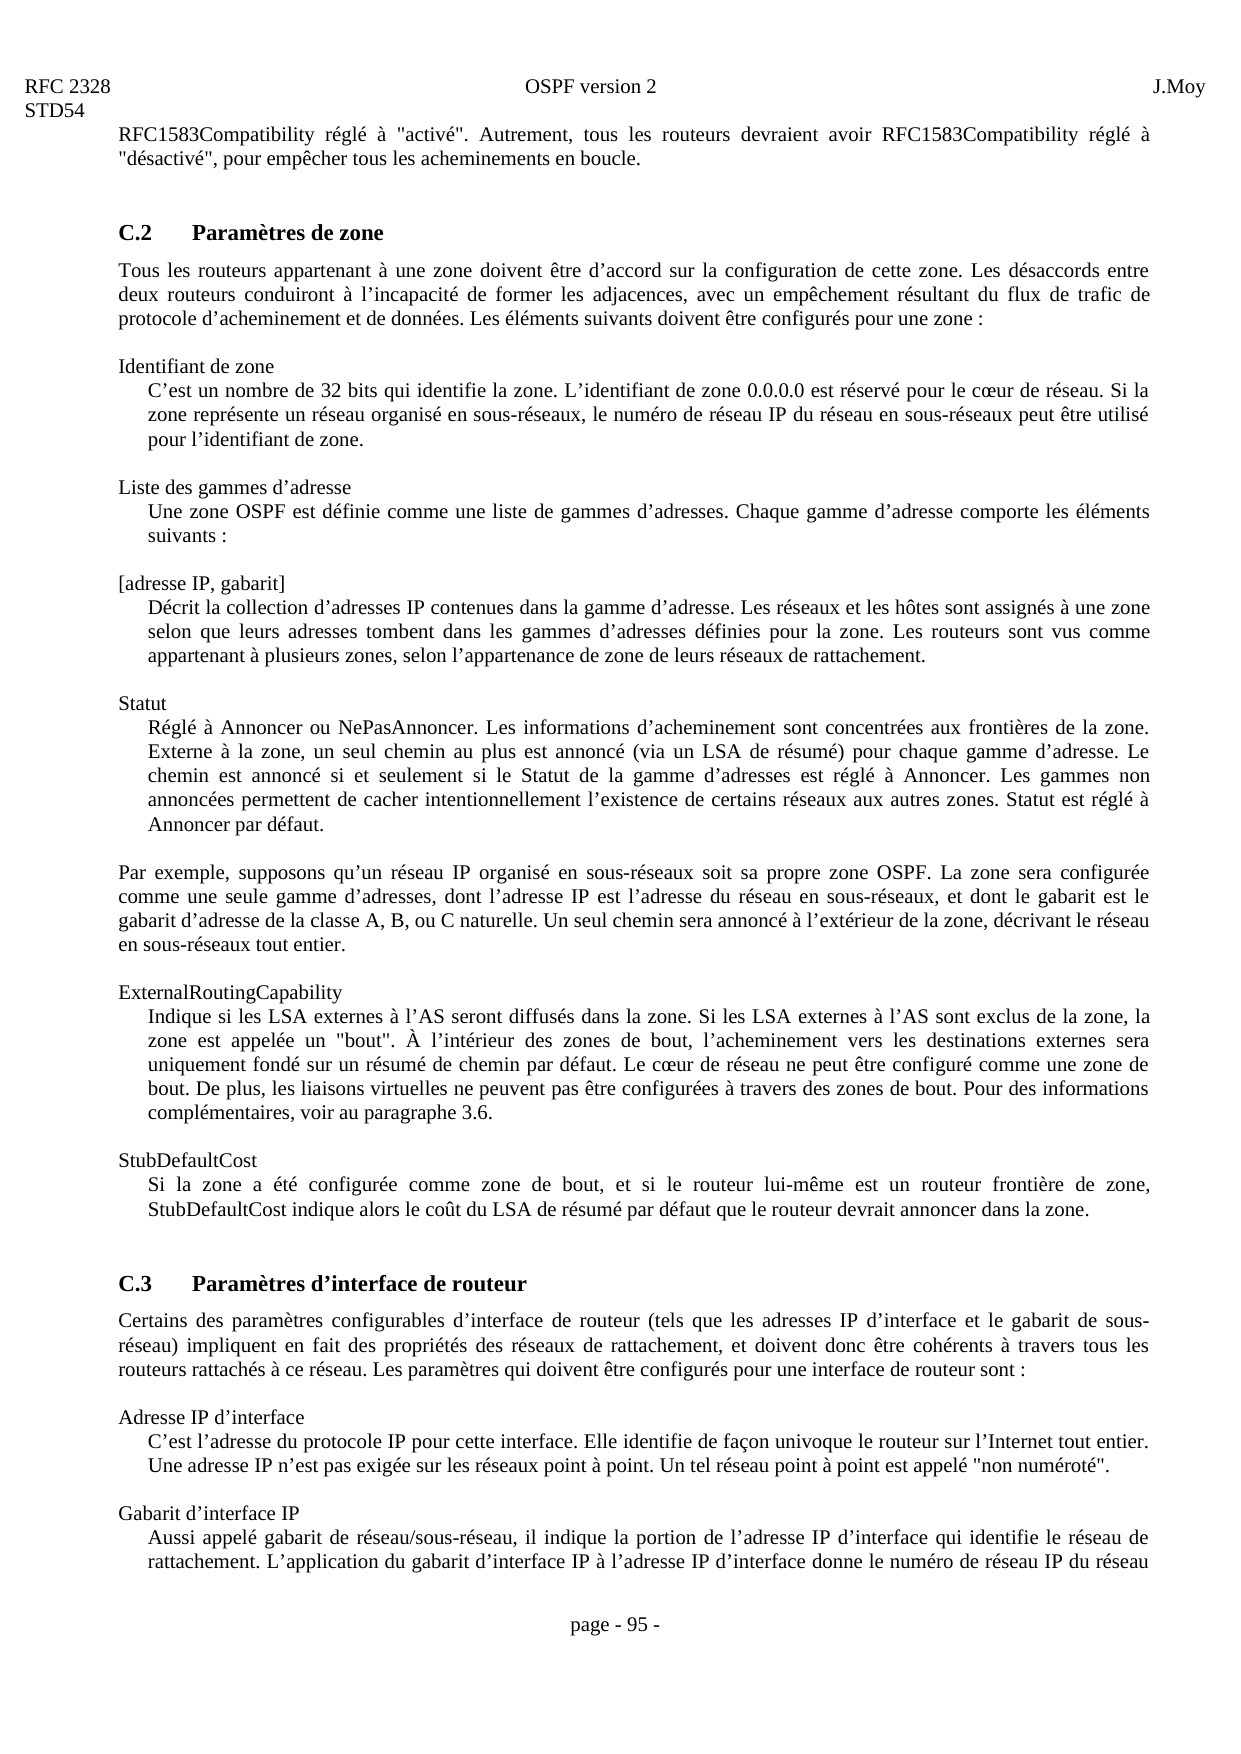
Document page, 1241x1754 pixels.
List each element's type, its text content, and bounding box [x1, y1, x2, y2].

text C.2 Paramètres de zone [118, 219, 1152, 246]
text Réglé à Annoncer ou NePasAnnoncer. Les informations d’acheminement sont concentrées aux frontières de la zone. Externe à la zone, un seul chemin au plus est annoncé (via un LSA de résumé) pour chaque gamme d’adresse. Le chemin est annoncé si et seulement si le Statut de la gamme d’adresses est réglé à Annoncer. Les gammes non annoncées permettent de cacher intentionnellement l’existence de certains réseaux aux autres zones. Statut est réglé à Annoncer par défaut. [148, 715, 1152, 836]
text Tous les routeurs appartenant à une zone doivent être d’accord sur la configuration de cette zone. Les désaccords entre deux routeurs conduiront à l’incapacité de former les adjacences, avec un empêchement résultant du flux de trafic de protocole d’acheminement et de données. Les éléments suivants doivent être configurés pour une zone : [118, 258, 1152, 330]
text ExternalRoutingCapability [118, 980, 1152, 1004]
text Par exemple, supposons qu’un réseau IP organisé en sous-réseaux soit sa propre zone OSPF. La zone sera configurée comme une seule gamme d’adresses, dont l’adresse IP est l’adresse du réseau en sous-réseaux, et dont le gabarit est le gabarit d’adresse de la classe A, B, ou C naturelle. Un seul chemin sera annoncé à l’extérieur de la zone, décrivant le réseau en sous-réseaux tout entier. [118, 859, 1152, 956]
text Gabarit d’interface IP [118, 1501, 1152, 1525]
text Décrit la collection d’adresses IP contenues dans la gamme d’adresse. Les réseaux et les hôtes sont assignés à une zone selon que leurs adresses tombent dans les gammes d’adresses définies pour la zone. Les routeurs sont vus comme appartenant à plusieurs zones, selon l’appartenance de zone de leurs réseaux de rattachement. [148, 595, 1152, 667]
text C.3 Paramètres d’interface de routeur [118, 1269, 1152, 1296]
text Aussi appelé gabarit de réseau/sous-réseau, il indique la portion de l’adresse IP d’interface qui identifie le réseau de rattachement. L’application du gabarit d’interface IP à l’adresse IP d’interface donne le numéro de réseau IP du réseau [148, 1525, 1152, 1573]
text Une zone OSPF est définie comme une liste de gammes d’adresses. Chaque gamme d’adresse comporte les éléments suivants : [148, 499, 1152, 547]
text Certains des paramètres configurables d’interface de routeur (tels que les adresses IP d’interface et le gabarit de sous-réseau) impliquent en fait des propriétés des réseaux de rattachement, et doivent donc être cohérents à travers tous les routeurs rattachés à ce réseau. Les paramètres qui doivent être configurés pour une interface de routeur sont : [118, 1308, 1152, 1381]
text Adresse IP d’interface [118, 1405, 1152, 1429]
text Statut [118, 691, 1152, 715]
text [adresse IP, gabarit] [118, 571, 1152, 595]
text RFC1583Compatibility réglé à "activé". Autrement, tous les routeurs devraient avoir RFC1583Compatibility réglé à "désactivé", pour empêcher tous les acheminements en boucle. [118, 122, 1152, 170]
text Indique si les LSA externes à l’AS seront diffusés dans la zone. Si les LSA externes à l’AS sont exclus de la zone, la zone est appelée un "bout". À l’intérieur des zones de bout, l’acheminement vers les destinations externes sera uniquement fondé sur un résumé de chemin par défaut. Le cœur de réseau ne peut être configuré comme une zone de bout. De plus, les liaisons virtuelles ne peuvent pas être configurées à travers des zones de bout. Pour des informations complémentaires, voir au paragraphe 3.6. [148, 1004, 1152, 1124]
text Identifiant de zone [118, 354, 1152, 378]
text C’est un nombre de 32 bits qui identifie la zone. L’identifiant de zone 0.0.0.0 est réservé pour le cœur de réseau. Si la zone représente un réseau organisé en sous-réseaux, le numéro de réseau IP du réseau en sous-réseaux peut être utilisé pour l’identifiant de zone. [148, 378, 1152, 451]
text StubDefaultCost [118, 1148, 1152, 1172]
text Si la zone a été configurée comme zone de bout, et si le routeur lui-même est un routeur frontière de zone, StubDefaultCost indique alors le coût du LSA de résumé par défaut que le routeur devrait annoncer dans la zone. [148, 1172, 1152, 1221]
text C’est l’adresse du protocole IP pour cette interface. Elle identifie de façon univoque le routeur sur l’Internet tout entier. Une adresse IP n’est pas exigée sur les réseaux point à point. Un tel réseau point à point est appelé "non numéroté". [148, 1429, 1152, 1477]
text Liste des gammes d’adresse [118, 474, 1152, 499]
